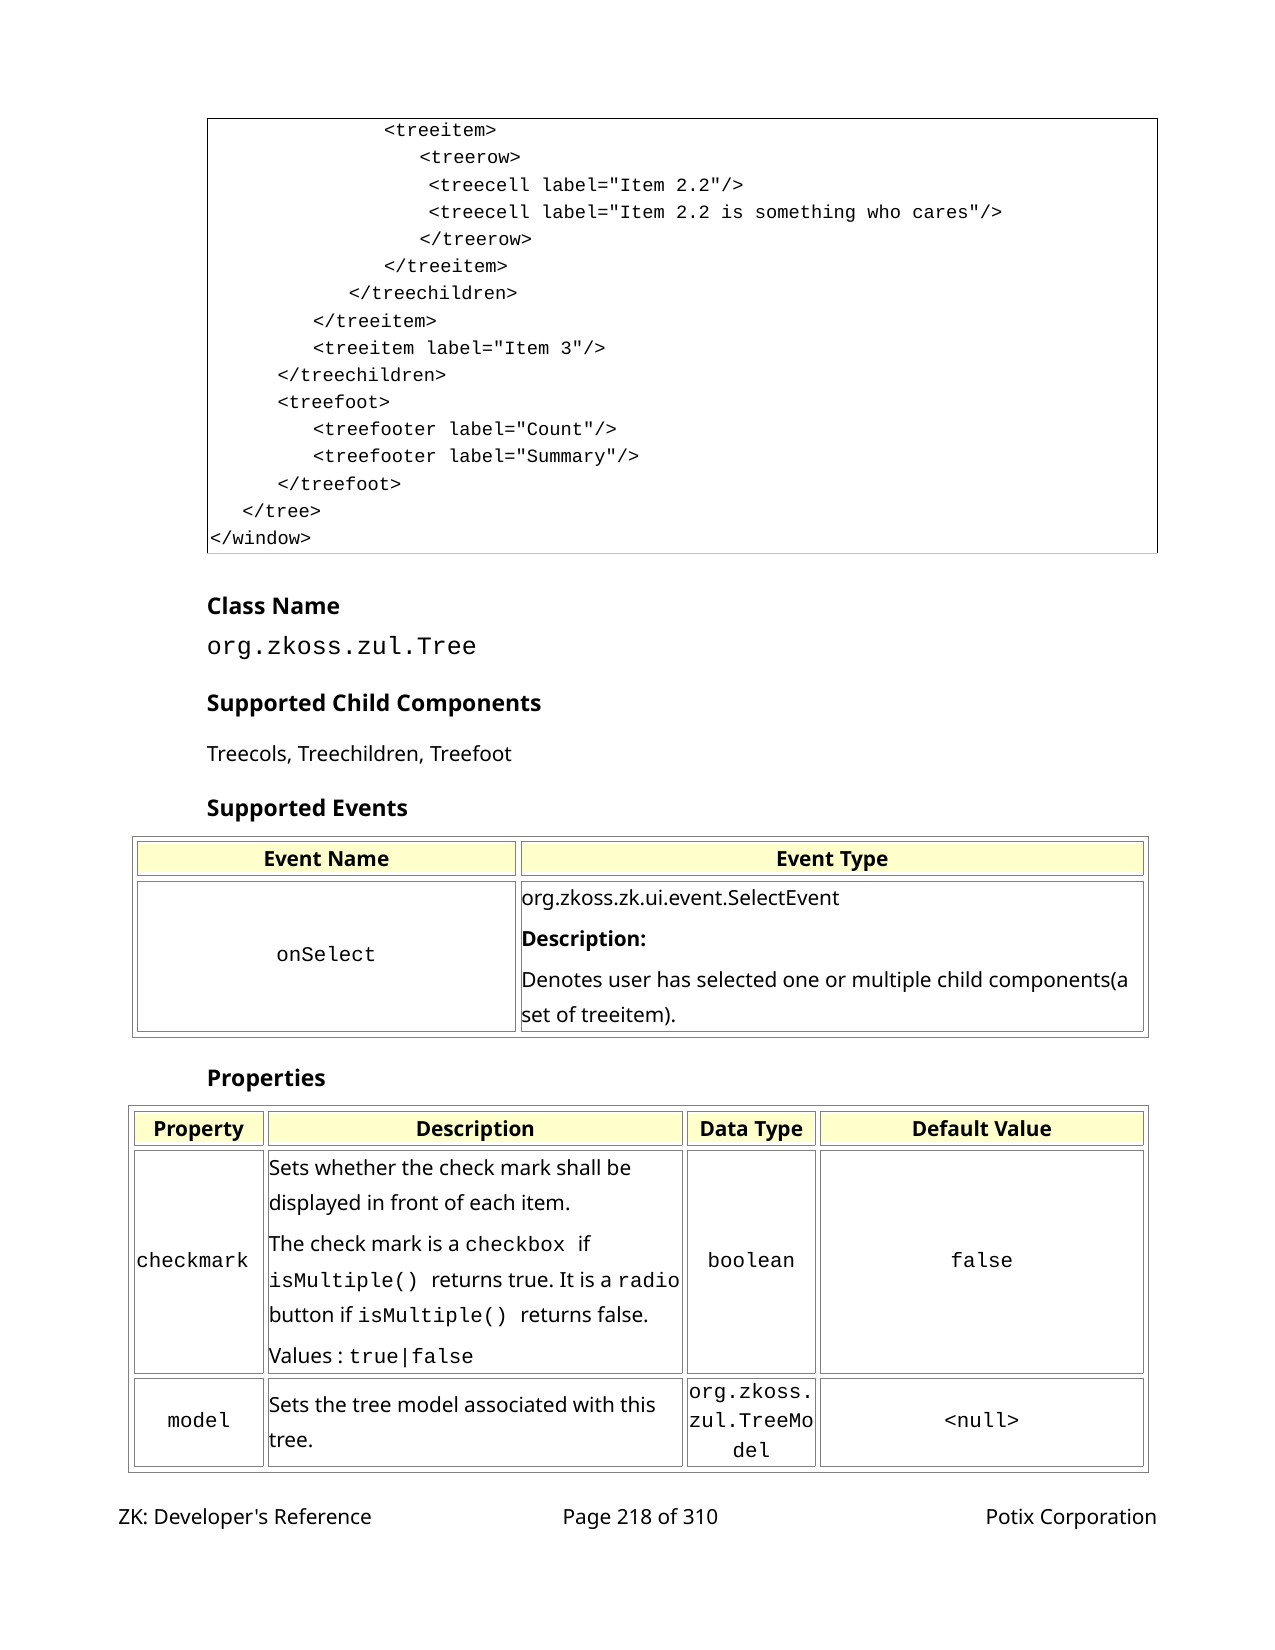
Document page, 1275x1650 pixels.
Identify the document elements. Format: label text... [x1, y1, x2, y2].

text <treecell label="Item 2.2"/> [208, 172, 1157, 197]
text </treeitem> [208, 308, 1157, 333]
text <treefooter label="Summary"/> [208, 444, 1157, 469]
text </treeitem> [208, 254, 1157, 278]
text </tree> [208, 499, 1157, 523]
text </treefoot> [208, 472, 1157, 496]
subtitle Supported Child Components [207, 687, 1157, 718]
text <treefoot> [208, 390, 1157, 414]
table_cell org.zkoss.zk.ui.event.SelectEvent Description: Denotes user has selected one or multiple child components(a set of treeitem). [518, 875, 1146, 1031]
table_cell boolean [685, 1145, 817, 1373]
table_header Property [131, 1106, 266, 1145]
table_cell onSelect [134, 875, 518, 1031]
table_cell org.zkoss.zul.TreeModel [685, 1373, 817, 1466]
text org.zkoss.zul.Tree [207, 633, 1157, 662]
text </treechildren> [208, 363, 1157, 387]
text <treecell label="Item 2.2 is something who cares"/> [208, 200, 1157, 224]
table_cell <null> [818, 1373, 1146, 1466]
table_cell Sets whether the check mark shall be displayed in front of each item. The check mark is a checkbox if isMultiple() returns true. It is a radio button if isMultiple() returns false. Values : true|false [266, 1145, 685, 1373]
subtitle Supported Events [207, 792, 1157, 823]
text Treecols, Treechildren, Treefoot [207, 739, 1157, 767]
table_header Data Type [685, 1106, 817, 1145]
table_cell model [131, 1373, 266, 1466]
table_cell false [818, 1145, 1146, 1373]
table_cell Sets the tree model associated with this tree. [266, 1373, 685, 1466]
table_header Description [266, 1106, 685, 1145]
text <treefooter label="Count"/> [208, 417, 1157, 441]
table_header Event Name [134, 837, 518, 875]
subtitle Class Name [207, 590, 1157, 621]
text <treeitem label="Item 3"/> [208, 336, 1157, 360]
text </window> [208, 526, 1157, 553]
table_header Default Value [818, 1106, 1146, 1145]
table_cell checkmark [131, 1145, 266, 1373]
text </treechildren> [208, 281, 1157, 306]
text </treerow> [208, 227, 1157, 251]
table_header Event Type [518, 837, 1146, 875]
text <treeitem> [208, 119, 1157, 142]
subtitle Properties [207, 1062, 1157, 1093]
text <treerow> [208, 145, 1157, 169]
